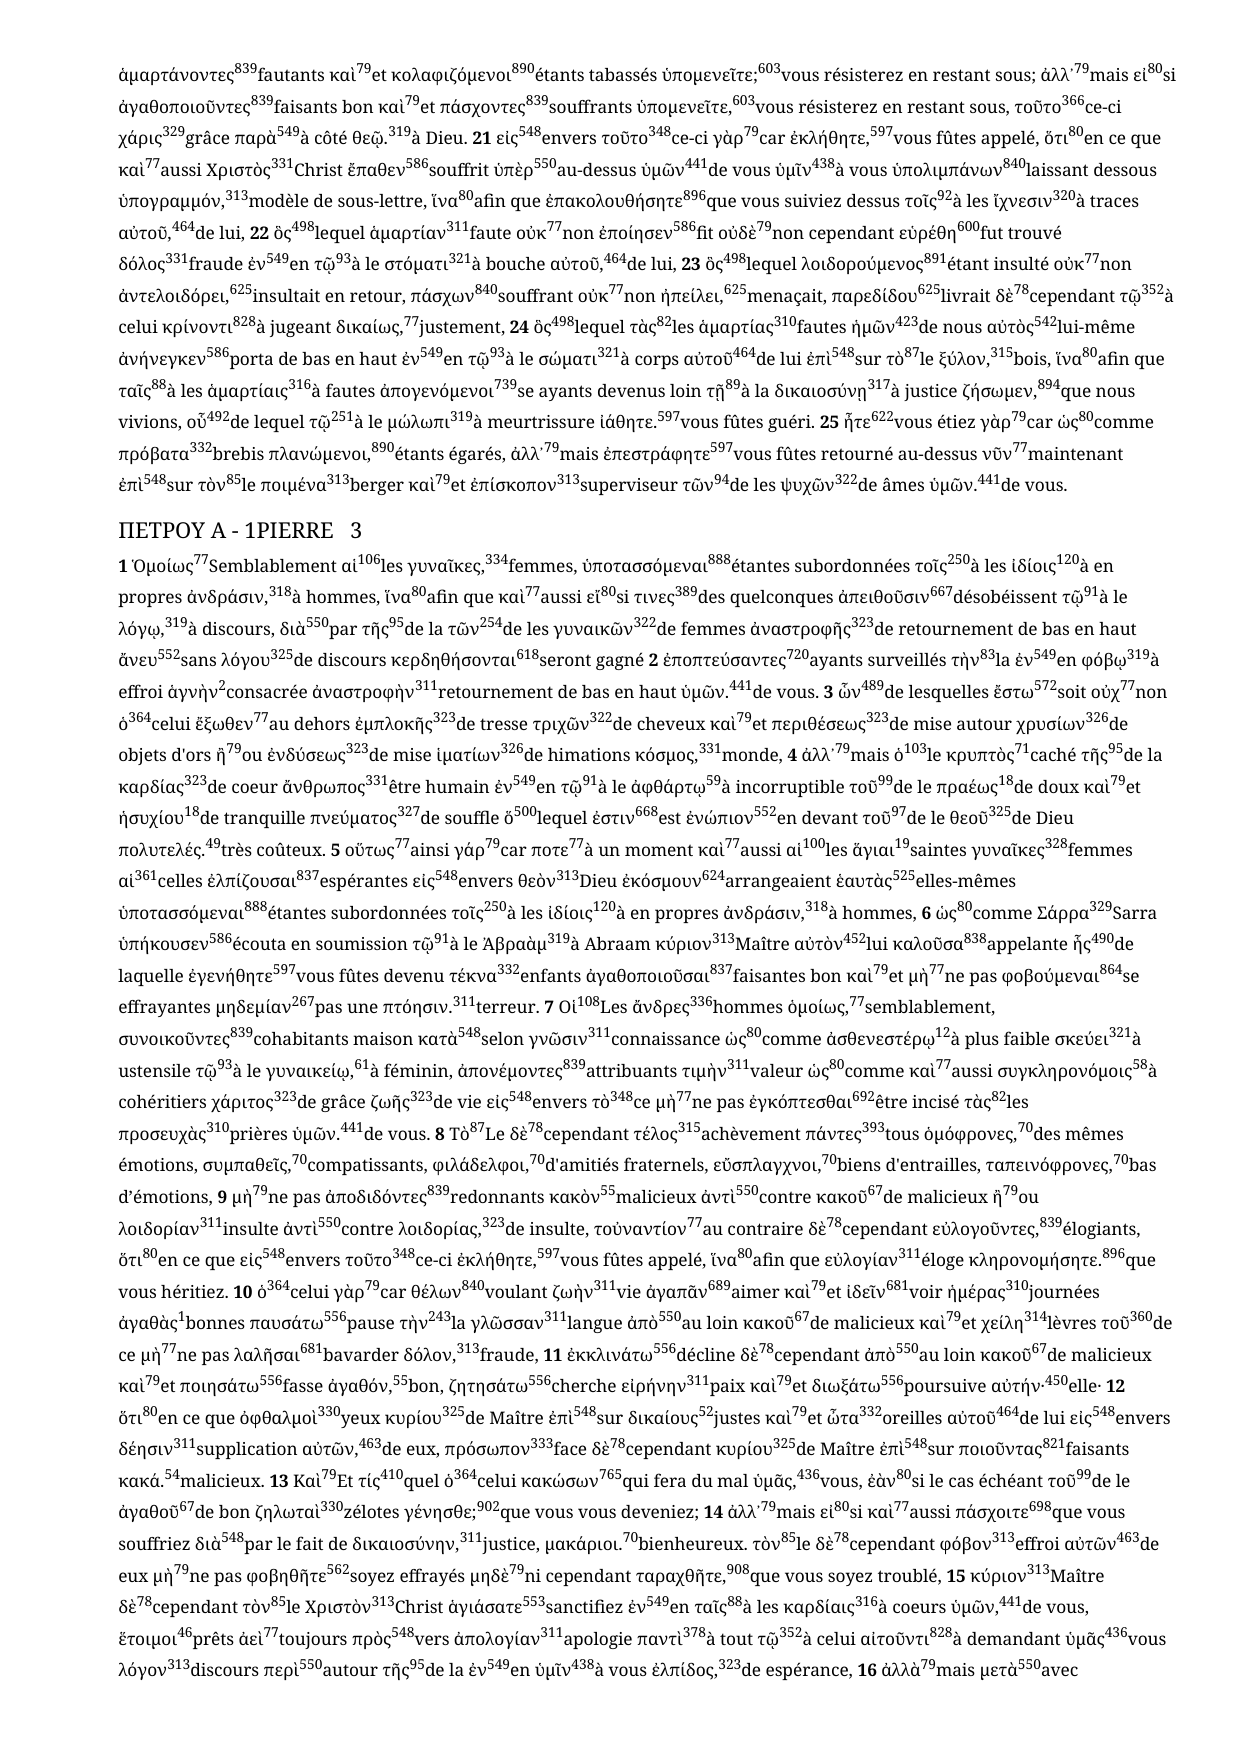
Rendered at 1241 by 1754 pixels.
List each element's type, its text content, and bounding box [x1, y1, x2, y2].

text ΠΕΤΡΟΥ Α - 1PIERRE 3 [118, 516, 1181, 545]
text 1 Ἀποθέμενοι739Se ayants déposés οὖν79donc πᾶσαν267toute κακίαν311malice καὶ79et πάντα269tout δόλον313fraude καὶ79et ὑποκρίσεις310hypocrisies καὶ79et φθόνους312envies καὶ79et πάσας266toutes καταλαλιὰς310bavardages de haut en bas 2 ὡς80comme ἀρτιγέννητα23à l’instant engendrés βρέφη332bébés τὸ87le λογικὸν6logique ἄδολον6sans fraude γάλα315lait ἐπιποθήσατε,553désirez au-dessus, ἵνα80afin que ἐν549en αὐτῷ460à lui αὐξηθῆτε908que vous soyez crû εἰς548envers σωτηρίαν,311sauvetage, 3 εἰ80si ἐγεύσασθε589vous vous goûtâtes ὅτι80en ce que χρηστὸς47utile bon ὁ103le κύριος.331Maître. 4 πρὸς548vers ὃν480lequel προσερχόμενοι866se venants vers λίθον313pierre ζῶντα822vivant ὑπὸ550sous ἀνθρώπων324de êtres humains μὲν79certes ἀποδεδοκιμασμένον,796ayant été éprouvé en rejet, παρὰ549à côté δὲ78cependant θεῷ319à Dieu ἐκλεκτὸν53élu ἔντιμον,53en valeur, 5 καὶ77aussi αὐτοὶ523vous-mêmes ὡς80comme λίθοι330pierres ζῶντες839vivants οἰκοδομεῖσθε677vous êtes édifiés en maison οἶκος331maison πνευματικὸς22soufflique εἰς548envers ἱεράτευμα315sacrificature ἅγιον6saint ἀνενέγκαι681porter de bas en haut πνευματικὰς1souffliques θυσίας310sacrifices εὐπροσδέκτους1bien acceptables auprès θεῷ319à Dieu διὰ550par Ἰησοῦ325de Iésous Χριστοῦ.325de Christ. 6 διότι80parce que περιέχει668a autour ἐν549en γραφῇ·317à graphe· ἰδοὺ306voici τίθημι664je pose ἐν549en Σιὼν317à Sion λίθον313pierre ἀκρογωνιαῖον53extrémité de l’angle ἐκλεκτὸν4élu ἔντιμον,4en valeur, καὶ79et ὁ364celui πιστεύων840croyant ἐπ᾽549sur αὐτῷ458à lui οὐ77non μὴ77ne pas καταισχυνθῇ.911que soit couvert de honte. 7 ὑμῖν438à vous οὖν79donc ἡ101la τιμὴ329valeur τοῖς351à ceux πιστεύουσιν,827à croyants, ἀπιστοῦσιν827à croyants pas δὲ78cependant λίθος331pierre ὃν480lequel ἀπεδοκίμασαν585éprouvèrent en rejet οἱ363ceux οἰκοδομοῦντες,839édifiants en maison, οὗτος364celui-ci ἐγενήθη600fut devenu εἰς548envers κεφαλὴν311tête γωνίας323de coin 8 καὶ79et λίθος331pierre προσκόμματος327de achoppement καὶ79et πέτρα329roche σκανδάλου·327de scandale· οἳ497lesquels προσκόπτουσιν667achoppent τῷ91à le λόγῳ319à discours ἀπειθοῦντες839désobéissants εἰς548envers ὃ482lequel καὶ77aussi ἐτέθησαν.599furent posé. 9 ὑμεῖς447vous δὲ78cependant γένος333genre ἐκλεκτόν,24élu, βασίλειον24royal ἱεράτευμα,333sacrificature, ἔθνος333ethnie ἅγιον,24saint, λαὸς331peuple εἰς548envers περιποίησιν,311conservation, ὅπως80de telle manière que τὰς82les ἀρετὰς310vertues ἐξαγγείλητε896que vous annonciez dehors τοῦ358de celui ἐκ550hors σκότους327de ténèbre ὑμᾶς436vous καλέσαντος716de ayant appelé εἰς548envers τὸ87le θαυμαστὸν55extraordinaire αὐτοῦ464de lui φῶς·315lumière· 10 οἵ497lesquels ποτε77à un moment οὐ77non λαός,331peuple, νῦν77maintenant δὲ78cependant λαὸς331peuple θεοῦ,325de Dieu, οἱ363ceux οὐκ77non ἠλεημένοι,812ayants étés faits miséricorde, νῦν77maintenant δὲ78cependant ἐλεηθέντες.759ayants étés faits miséricorde. 11 Ἀγαπητοί,75Aimés, παρακαλῶ664j'appelle à côté ὡς80comme παροίκους52maisonnants à côté καὶ79et παρεπιδήμους52peuplants sur le côté ἀπέχεσθαι690se tenir au loin τῶν94de les σαρκικῶν13de charnelles ἐπιθυμιῶν322de désirs en fureurs αἵτινες495lesquelles des quelconques στρατεύονται673se guerroient en soldat κατὰ550contre τῆς255de la ψυχῆς·323de âme· 12 τὴν83la ἀναστροφὴν311retournement de bas en haut ὑμῶν441de vous ἐν549en τοῖς92à les ἔθνεσιν320à ethnies ἔχοντες839ayants καλήν,51belle, ἵνα80afin que ἐν549en ᾧ488à lequel καταλαλοῦσιν667bavardent de haut en bas ὑμῶν441de vous ὡς80comme κακοποιῶν64de malfaiteurs ἐκ550hors τῶν258de les καλῶν17de beaux ἔργων326de travaux ἐποπτεύοντες839surveillants δοξάσωσιν898que glorifient τὸν85le θεὸν313Dieu ἐν549en ἡμέρᾳ317à journée ἐπισκοπῆς.323de supervision. 13 Ὑποτάγητε562Soyez subordonnés πάσῃ273à toute ἀνθρωπίνῃ8à humaine κτίσει317à création διὰ548par le fait de τὸν85le κύριον,313Maître, εἴτε79soit βασιλεῖ319à roi ὡς80comme ὑπερέχοντι828à tenant au-dessus 14 εἴτε79soit ἡγεμόσιν318à gouverneurs ὡς80comme δι᾽550par αὐτοῦ464de lui πεμπομένοις879à étants mandés εἰς548envers ἐκδίκησιν311vengeance κακοποιῶν,64de malfaiteurs, ἔπαινον313surlouange δὲ78cependant ἀγαθοποιῶν,64de bonfaisants, 15 ὅτι80en ce que οὕτως77ainsi ἐστὶν668est τὸ105le θέλημα333volonté τοῦ97de le θεοῦ325de Dieu ἀγαθοποιοῦντας821faisants bon φιμοῦν689museler τὴν83la τῶν96de les ἀφρόνων15de insensés ἀνθρώπων324de êtres humains ἀγνωσίαν,311inconnaissance, 16 ὡς80comme ἐλεύθεροι70libres καὶ79et μὴ79ne pas ὡς80comme ἐπικάλυμμα315couverture ἔχοντες839ayants τῆς95de la κακίας323de malice τὴν83la ἐλευθερίαν311liberté ἀλλ᾽79mais ὡς80comme θεοῦ325de Dieu δοῦλοι.330mâles esclaves. 17 πάντας372tous τιμήσατε,553valorisez, τὴν83la ἀδελφότητα311fraternité ἀγαπᾶτε,569aimez, τὸν85le θεὸν313Dieu φοβεῖσθε,573que vous vous effrayez, τὸν85le βασιλέα313roi τιμᾶτε.569valorisez. 18 Οἱ108Les οἰκέται336habitants de maison ὑποτασσόμενοι890étants subordonnés ἐν549en παντὶ275à tout φόβῳ319à effroi τοῖς250à les δεσπόταις,318à despotes, οὐ77non μόνον77seulement τοῖς90à les ἀγαθοῖς58à bons καὶ79et ἐπιεικέσιν58à modérés ἀλλὰ79mais καὶ77aussi τοῖς90à les σκολιοῖς.58à tordus. 19 τοῦτο366ce-ci γὰρ79car χάρις,329grâce, εἰ80si διὰ548par le fait de συνείδησιν311conscience θεοῦ325de Dieu ὑποφέρει668supporte τις390un quelconque λύπας310tristesses πάσχων840souffrant ἀδίκως.77injustement. 20 ποῖον175quel γὰρ79car κλέος,333renommée, εἰ80si ἁμαρτάνοντες839fautants καὶ79et κολαφιζόμενοι890étants tabassés ὑπομενεῖτε;603vous résisterez en restant sous; ἀλλ᾽79mais εἰ80si ἀγαθοποιοῦντες839faisants bon καὶ79et πάσχοντες839souffrants ὑπομενεῖτε,603vous résisterez en restant sous, τοῦτο366ce-ci χάρις329grâce παρὰ549à côté θεῷ.319à Dieu. 21 εἰς548envers τοῦτο348ce-ci γὰρ79car ἐκλήθητε,597vous fûtes appelé, ὅτι80en ce que καὶ77aussi Χριστὸς331Christ ἔπαθεν586souffrit ὑπὲρ550au-dessus ὑμῶν441de vous ὑμῖν438à vous ὑπολιμπάνων840laissant dessous ὑπογραμμόν,313modèle de sous-lettre, ἵνα80afin que ἐπακολουθήσητε896que vous suiviez dessus τοῖς92à les ἴχνεσιν320à traces αὐτοῦ,464de lui, 22 ὃς498lequel ἁμαρτίαν311faute οὐκ77non ἐποίησεν586fit οὐδὲ79non cependant εὑρέθη600fut trouvé δόλος331fraude ἐν549en τῷ93à le στόματι321à bouche αὐτοῦ,464de lui, 23 ὃς498lequel λοιδορούμενος891étant insulté οὐκ77non ἀντελοιδόρει,625insultait en retour, πάσχων840souffrant οὐκ77non ἠπείλει,625menaçait, παρεδίδου625livrait δὲ78cependant τῷ352à celui κρίνοντι828à jugeant δικαίως,77justement, 24 ὃς498lequel τὰς82les ἁμαρτίας310fautes ἡμῶν423de nous αὐτὸς542lui-même ἀνήνεγκεν586porta de bas en haut ἐν549en τῷ93à le σώματι321à corps αὐτοῦ464de lui ἐπὶ548sur τὸ87le ξύλον,315bois, ἵνα80afin que ταῖς88à les ἁμαρτίαις316à fautes ἀπογενόμενοι739se ayants devenus loin τῇ89à la δικαιοσύνῃ317à justice ζήσωμεν,894que nous vivions, οὗ492de lequel τῷ251à le μώλωπι319à meurtrissure ἰάθητε.597vous fûtes guéri. 25 ἦτε622vous étiez γὰρ79car ὡς80comme πρόβατα332brebis πλανώμενοι,890étants égarés, ἀλλ᾽79mais ἐπεστράφητε597vous fûtes retourné au-dessus νῦν77maintenant ἐπὶ548sur τὸν85le ποιμένα313berger καὶ79et ἐπίσκοπον313superviseur τῶν94de les ψυχῶν322de âmes ὑμῶν.441de vous. [118, 59, 1181, 497]
text 1 Ὁμοίως77Semblablement αἱ106les γυναῖκες,334femmes, ὑποτασσόμεναι888étantes subordonnées τοῖς250à les ἰδίοις120à en propres ἀνδράσιν,318à hommes, ἵνα80afin que καὶ77aussi εἴ80si τινες389des quelconques ἀπειθοῦσιν667désobéissent τῷ91à le λόγῳ,319à discours, διὰ550par τῆς95de la τῶν254de les γυναικῶν322de femmes ἀναστροφῆς323de retournement de bas en haut ἄνευ552sans λόγου325de discours κερδηθήσονται618seront gagné 2 ἐποπτεύσαντες720ayants surveillés τὴν83la ἐν549en φόβῳ319à effroi ἁγνὴν2consacrée ἀναστροφὴν311retournement de bas en haut ὑμῶν.441de vous. 3 ὧν489de lesquelles ἔστω572soit οὐχ77non ὁ364celui ἔξωθεν77au dehors ἐμπλοκῆς323de tresse τριχῶν322de cheveux καὶ79et περιθέσεως323de mise autour χρυσίων326de objets d'ors ἢ79ou ἐνδύσεως323de mise ἱματίων326de himations κόσμος,331monde, 4 ἀλλ᾽79mais ὁ103le κρυπτὸς71caché τῆς95de la καρδίας323de coeur ἄνθρωπος331être humain ἐν549en τῷ91à le ἀφθάρτῳ59à incorruptible τοῦ99de le πραέως18de doux καὶ79et ἡσυχίου18de tranquille πνεύματος327de souffle ὅ500lequel ἐστιν668est ἐνώπιον552en devant τοῦ97de le θεοῦ325de Dieu πολυτελές.49très coûteux. 5 οὕτως77ainsi γάρ79car ποτε77à un moment καὶ77aussi αἱ100les ἅγιαι19saintes γυναῖκες328femmes αἱ361celles ἐλπίζουσαι837espérantes εἰς548envers θεὸν313Dieu ἐκόσμουν624arrangeaient ἑαυτὰς525elles-mêmes ὑποτασσόμεναι888étantes subordonnées τοῖς250à les ἰδίοις120à en propres ἀνδράσιν,318à hommes, 6 ὡς80comme Σάρρα329Sarra ὑπήκουσεν586écouta en soumission τῷ91à le Ἀβραὰμ319à Abraam κύριον313Maître αὐτὸν452lui καλοῦσα838appelante ἧς490de laquelle ἐγενήθητε597vous fûtes devenu τέκνα332enfants ἀγαθοποιοῦσαι837faisantes bon καὶ79et μὴ77ne pas φοβούμεναι864se effrayantes μηδεμίαν267pas une πτόησιν.311terreur. 7 Οἱ108Les ἄνδρες336hommes ὁμοίως,77semblablement, συνοικοῦντες839cohabitants maison κατὰ548selon γνῶσιν311connaissance ὡς80comme ἀσθενεστέρῳ12à plus faible σκεύει321à ustensile τῷ93à le γυναικείῳ,61à féminin, ἀπονέμοντες839attribuants τιμὴν311valeur ὡς80comme καὶ77aussi συγκληρονόμοις58à cohéritiers χάριτος323de grâce ζωῆς323de vie εἰς548envers τὸ348ce μὴ77ne pas ἐγκόπτεσθαι692être incisé τὰς82les προσευχὰς310prières ὑμῶν.441de vous. 8 Τὸ87Le δὲ78cependant τέλος315achèvement πάντες393tous ὁμόφρονες,70des mêmes émotions, συμπαθεῖς,70compatissants, φιλάδελφοι,70d'amitiés fraternels, εὔσπλαγχνοι,70biens d'entrailles, ταπεινόφρονες,70bas d’émotions, 9 μὴ79ne pas ἀποδιδόντες839redonnants κακὸν55malicieux ἀντὶ550contre κακοῦ67de malicieux ἢ79ou λοιδορίαν311insulte ἀντὶ550contre λοιδορίας,323de insulte, τοὐναντίον77au contraire δὲ78cependant εὐλογοῦντες,839élogiants, ὅτι80en ce que εἰς548envers τοῦτο348ce-ci ἐκλήθητε,597vous fûtes appelé, ἵνα80afin que εὐλογίαν311éloge κληρονομήσητε.896que vous héritiez. 10 ὁ364celui γὰρ79car θέλων840voulant ζωὴν311vie ἀγαπᾶν689aimer καὶ79et ἰδεῖν681voir ἡμέρας310journées ἀγαθὰς1bonnes παυσάτω556pause τὴν243la γλῶσσαν311langue ἀπὸ550au loin κακοῦ67de malicieux καὶ79et χείλη314lèvres τοῦ360de ce μὴ77ne pas λαλῆσαι681bavarder δόλον,313fraude, 11 ἐκκλινάτω556décline δὲ78cependant ἀπὸ550au loin κακοῦ67de malicieux καὶ79et ποιησάτω556fasse ἀγαθόν,55bon, ζητησάτω556cherche εἰρήνην311paix καὶ79et διωξάτω556poursuive αὐτήν·450elle· 12 ὅτι80en ce que ὀφθαλμοὶ330yeux κυρίου325de Maître ἐπὶ548sur δικαίους52justes καὶ79et ὦτα332oreilles αὐτοῦ464de lui εἰς548envers δέησιν311supplication αὐτῶν,463de eux, πρόσωπον333face δὲ78cependant κυρίου325de Maître ἐπὶ548sur ποιοῦντας821faisants κακά.54malicieux. 13 Καὶ79Et τίς410quel ὁ364celui κακώσων765qui fera du mal ὑμᾶς,436vous, ἐὰν80si le cas échéant τοῦ99de le ἀγαθοῦ67de bon ζηλωταὶ330zélotes γένησθε;902que vous vous deveniez; 14 ἀλλ᾽79mais εἰ80si καὶ77aussi πάσχοιτε698que vous souffriez διὰ548par le fait de δικαιοσύνην,311justice, μακάριοι.70bienheureux. τὸν85le δὲ78cependant φόβον313effroi αὐτῶν463de eux μὴ79ne pas φοβηθῆτε562soyez effrayés μηδὲ79ni cependant ταραχθῆτε,908que vous soyez troublé, 15 κύριον313Maître δὲ78cependant τὸν85le Χριστὸν313Christ ἁγιάσατε553sanctifiez ἐν549en ταῖς88à les καρδίαις316à coeurs ὑμῶν,441de vous, ἕτοιμοι46prêts ἀεὶ77toujours πρὸς548vers ἀπολογίαν311apologie παντὶ378à tout τῷ352à celui αἰτοῦντι828à demandant ὑμᾶς436vous λόγον313discours περὶ550autour τῆς95de la ἐν549en ὑμῖν438à vous ἐλπίδος,323de espérance, 16 ἀλλὰ79mais μετὰ550avec πραΰτητος323de douceur καὶ79et φόβου,325de effroi, συνείδησιν311conscience ἔχοντες839ayants ἀγαθήν,51bonne, ἵνα80afin que ἐν549en ᾧ488à lequel καταλαλεῖσθε677vous êtes bavardés de haut en bas καταισχυνθῶσιν910que soient couvert de honte οἱ363ceux ἐπηρεάζοντες839calomniants ὑμῶν441de vous τὴν83la ἀγαθὴν51bonne ἐν549en Χριστῷ319à Christ ἀναστροφήν.311retournement de bas en haut. 17 κρεῖττον49meilleur γὰρ79car ἀγαθοποιοῦντας,821faisants bon, εἰ80si θέλοι700que veuille τὸ105le θέλημα333volonté τοῦ97de le θεοῦ,325de Dieu, πάσχειν689souffrir ἢ79ou κακοποιοῦντας.821faisants mal. 18 ὅτι80en ce que καὶ77aussi Χριστὸς331Christ ἅπαξ77une fois περὶ550autour ἁμαρτιῶν322de fautes ὑπὲρ550au-dessus ὑμῶν441de vous ἀπέθανεν,586mourut loin, δίκαιος71juste ὑπὲρ550au-dessus ἀδίκων,64de injustes, ἵνα80afin que ὑμᾶς436vous προσαγάγῃ899que amène τῷ91à le θεῷ319à Dieu θανατωθεὶς760ayant été mis à trépas μὲν79certes σαρκί,317à chair, ζῳοποιηθεὶς760ayant été fait être vivant δὲ78cependant πνεύματι·321à souffle· 19 ἐν549en ᾧ488à lequel καὶ77aussi τοῖς92à les ἐν549en φυλακῇ317à gardiennage πνεύμασιν320à souffles πορευθεὶς760ayant été allé ἐκήρυξεν586annonça 20 ἀπειθήσασίν712à ayants désobéis ποτε,77à un moment, ὅτε77lorsque ἀπεξεδέχετο631se attendait longuement ἡ101la τοῦ97de le θεοῦ325de Dieu μακροθυμία329distance de fureur ἐν549en ἡμέραις316à journées Νῶε325de Noé κατασκευαζομένης883de étante préparée de haut en bas κιβωτοῦ323de arche εἰς548envers ἣν478laquelle ὀλίγοι,389peu, τοῦτ᾽366ce-ci ἔστιν668est ὀκτὼ194huit ψυχαί,328âmes, διεσώθησαν599furent sauvé complètement δι᾽550par ὕδατος327de eau 21 ὃ500lequel καὶ77aussi ὑμᾶς436vous ἀντίτυπον73contre modèle frappé νῦν77maintenant σῴζει668sauve βάπτισμα,333baptême, οὐ77non σαρκὸς323de chair ἀπόθεσις329déposition ῥύπου325de crasse ἀλλὰ79mais συνειδήσεως323de conscience ἀγαθῆς14de bonne ἐπερώτημα333interrogation εἰς548envers θεόν,313Dieu, δι᾽550par ἀναστάσεως323de redressement Ἰησοῦ325de Iésous Χριστοῦ325de Christ 22 ὅς498lequel ἐστιν668est ἐν549en δεξιᾷ57à droite τοῦ97de le θεοῦ325de Dieu πορευθεὶς760ayant été allé εἰς548envers οὐρανὸν313ciel ὑποταγέντων753de ayants étés subordonnés αὐτῷ458à lui ἀγγέλων324de messagers καὶ79et ἐξουσιῶν322de autorités καὶ79et δυνάμεων.322de puissances. [118, 550, 1181, 1682]
